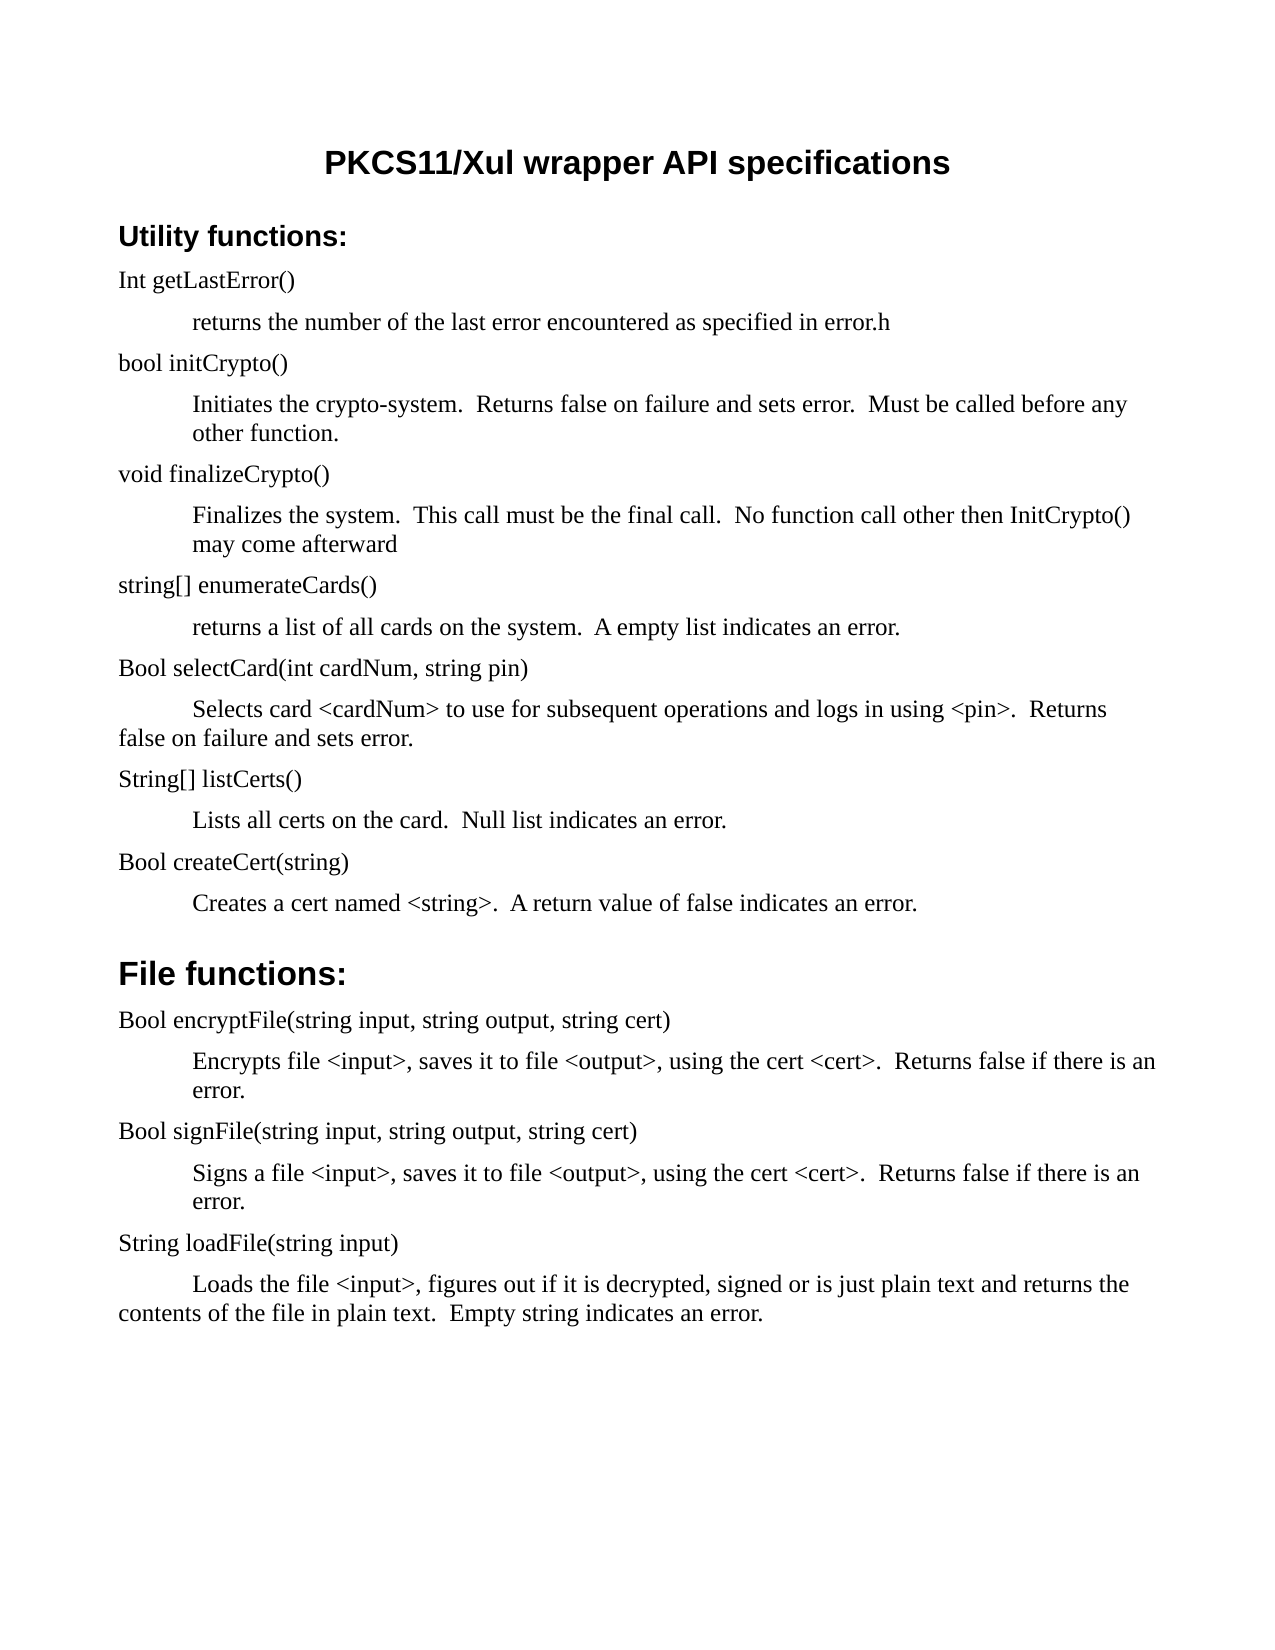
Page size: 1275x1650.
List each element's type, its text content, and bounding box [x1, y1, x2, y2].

text bool initCrypto() [118, 348, 1157, 377]
text Lists all certs on the card. Null list indicates an error. [118, 805, 1157, 834]
text String[] listCerts() [118, 764, 1157, 793]
subtitle Utility functions: [118, 219, 1157, 253]
text returns the number of the last error encountered as specified in error.h [118, 307, 1157, 335]
text Finalizes the system. This call must be the final call. No function call other then InitCrypto() may come afterward [118, 500, 1157, 558]
text returns a list of all cards on the system. A empty list indicates an error. [118, 612, 1157, 640]
text Int getLastError() [118, 265, 1157, 294]
subtitle PKCS11/Xul wrapper API specifications [118, 143, 1157, 182]
text Loads the file <input>, figures out if it is decrypted, signed or is just plain text and returns the contents of the file in plain text. Empty string indicates an error. [118, 1269, 1157, 1326]
text Initiates the crypto-system. Returns false on failure and sets error. Must be called before any other function. [118, 389, 1157, 447]
text Bool signFile(string input, string output, string cert) [118, 1116, 1157, 1145]
text Signs a file <input>, saves it to file <output>, using the cert <cert>. Returns false if there is an error. [118, 1158, 1157, 1215]
text Bool selectCard(int cardNum, string pin) [118, 653, 1157, 682]
text Creates a cert named <string>. A return value of false indicates an error. [118, 888, 1157, 917]
text Bool encryptFile(string input, string output, string cert) [118, 1005, 1157, 1034]
subtitle File functions: [118, 954, 1157, 993]
text string[] enumerateCards() [118, 570, 1157, 599]
text Encrypts file <input>, saves it to file <output>, using the cert <cert>. Returns false if there is an error. [118, 1046, 1157, 1104]
text Bool createCert(string) [118, 847, 1157, 875]
text void finalizeCrypto() [118, 459, 1157, 488]
text String loadFile(string input) [118, 1228, 1157, 1256]
text Selects card <cardNum> to use for subsequent operations and logs in using <pin>. Returns false on failure and sets error. [118, 694, 1157, 752]
